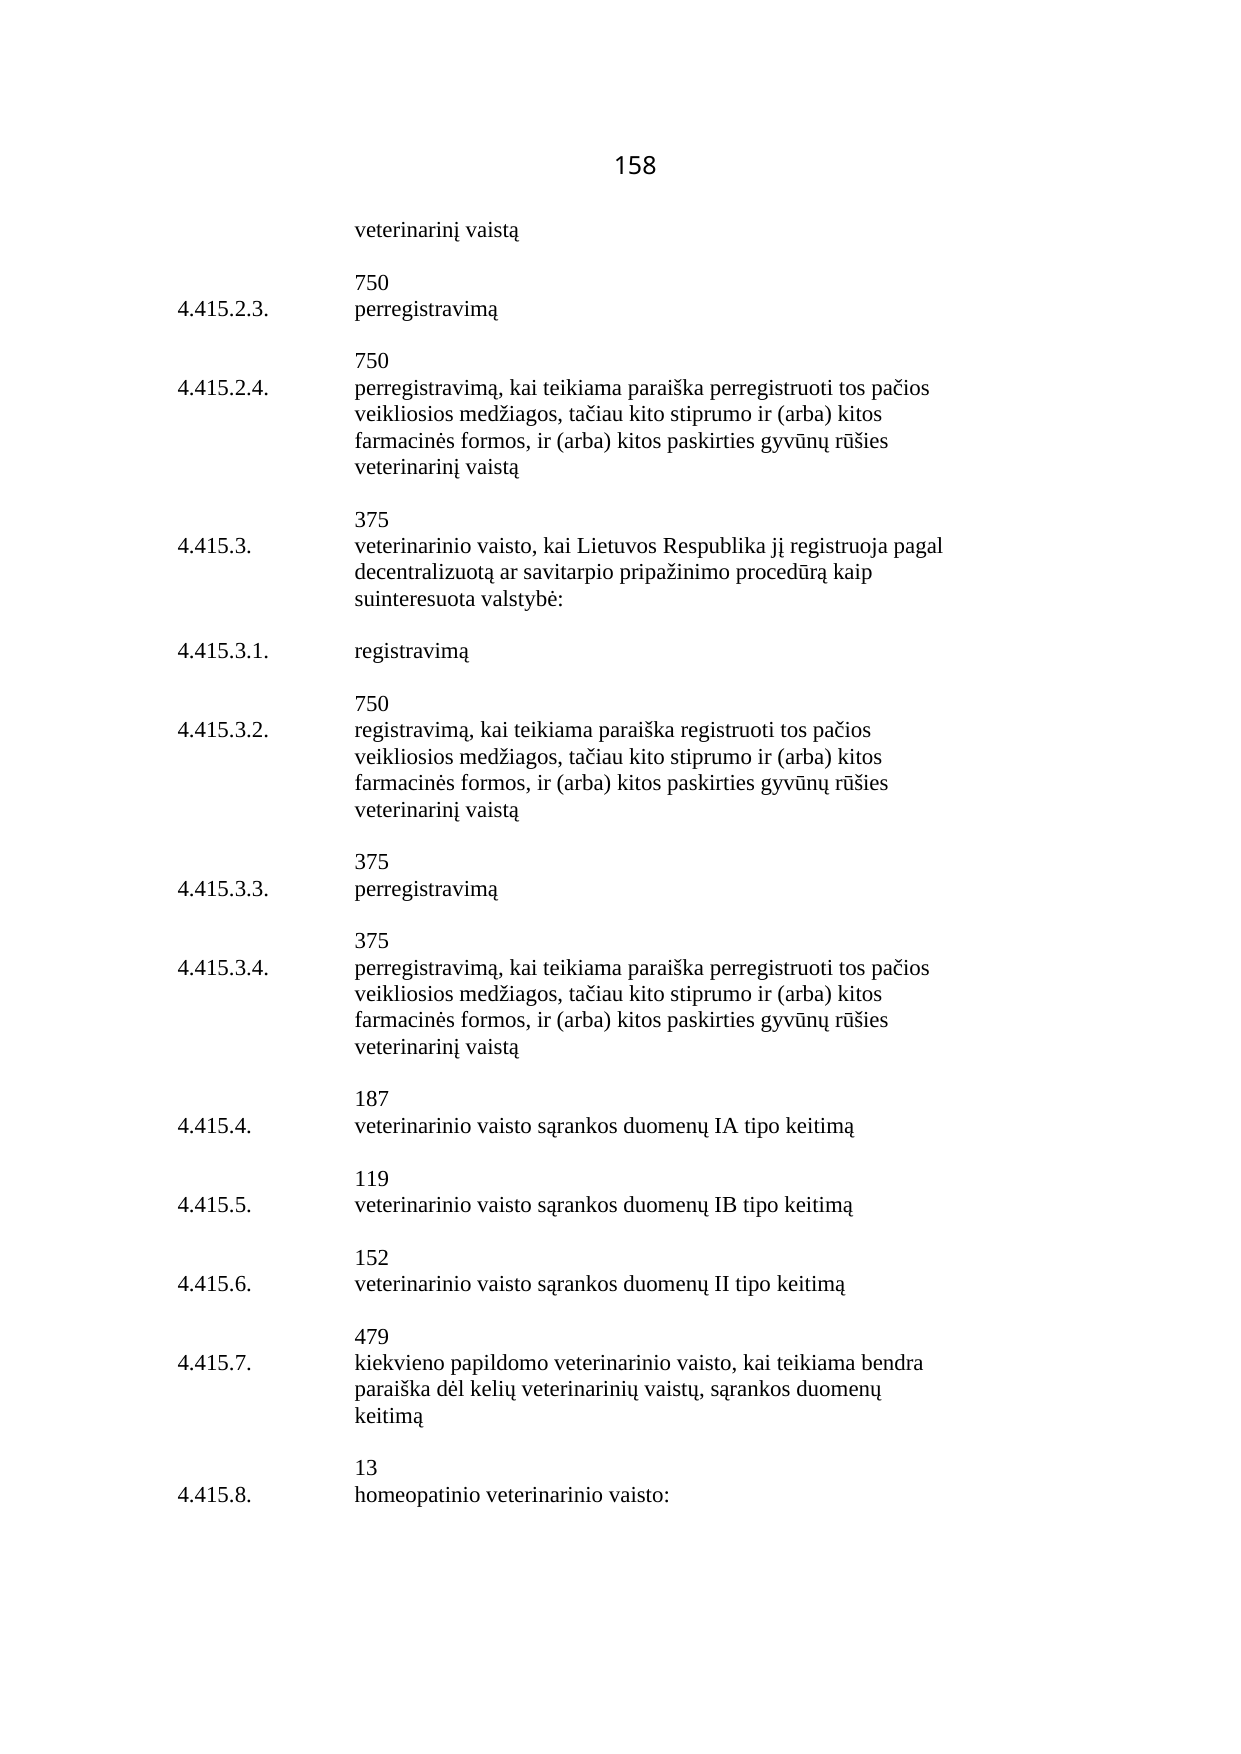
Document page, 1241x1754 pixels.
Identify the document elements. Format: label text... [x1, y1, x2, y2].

text veterinarinį vaistą 375 [354, 453, 945, 532]
text veikliosios medžiagos, tačiau kito stiprumo ir (arba) kitos [354, 400, 945, 427]
text farmacinės formos, ir (arba) kitos paskirties gyvūnų rūšies [354, 427, 945, 453]
text 4.415.2.4. perregistravimą, kai teikiama paraiška perregistruoti tos pačios [177, 374, 945, 400]
text farmacinės formos, ir (arba) kitos paskirties gyvūnų rūšies [354, 1006, 945, 1033]
text 4.415.8. homeopatinio veterinarinio vaisto: [177, 1481, 945, 1533]
text veikliosios medžiagos, tačiau kito stiprumo ir (arba) kitos [354, 743, 945, 769]
text 4.415.3.2. registravimą, kai teikiama paraiška registruoti tos pačios [177, 717, 945, 743]
text veterinarinį vaistą 750 [354, 216, 945, 295]
text 4.415.3.1. registravimą 750 [177, 637, 945, 717]
text suinteresuota valstybė: [354, 585, 945, 637]
text 4.415.6. veterinarinio vaisto sąrankos duomenų II tipo keitimą 479 [177, 1270, 945, 1349]
text 4.415.4. veterinarinio vaisto sąrankos duomenų IA tipo keitimą 119 [177, 1112, 945, 1191]
text 4.415.3.3. perregistravimą 375 [177, 875, 945, 954]
text paraiška dėl kelių veterinarinių vaistų, sąrankos duomenų keitimą 13 [354, 1375, 945, 1481]
text 4.415.3.4. perregistravimą, kai teikiama paraiška perregistruoti tos pačios [177, 954, 945, 980]
text veterinarinį vaistą 375 [354, 796, 945, 875]
text 4.415.7. kiekvieno papildomo veterinarinio vaisto, kai teikiama bendra [177, 1349, 945, 1375]
text decentralizuotą ar savitarpio pripažinimo procedūrą kaip [354, 558, 945, 585]
text farmacinės formos, ir (arba) kitos paskirties gyvūnų rūšies [354, 769, 945, 796]
text 4.415.3. veterinarinio vaisto, kai Lietuvos Respublika jį registruoja pagal [177, 532, 945, 558]
text 4.415.2.3. perregistravimą 750 [177, 295, 945, 374]
text veterinarinį vaistą 187 [354, 1033, 945, 1112]
text veikliosios medžiagos, tačiau kito stiprumo ir (arba) kitos [354, 980, 945, 1006]
text 4.415.5. veterinarinio vaisto sąrankos duomenų IB tipo keitimą 152 [177, 1191, 945, 1270]
